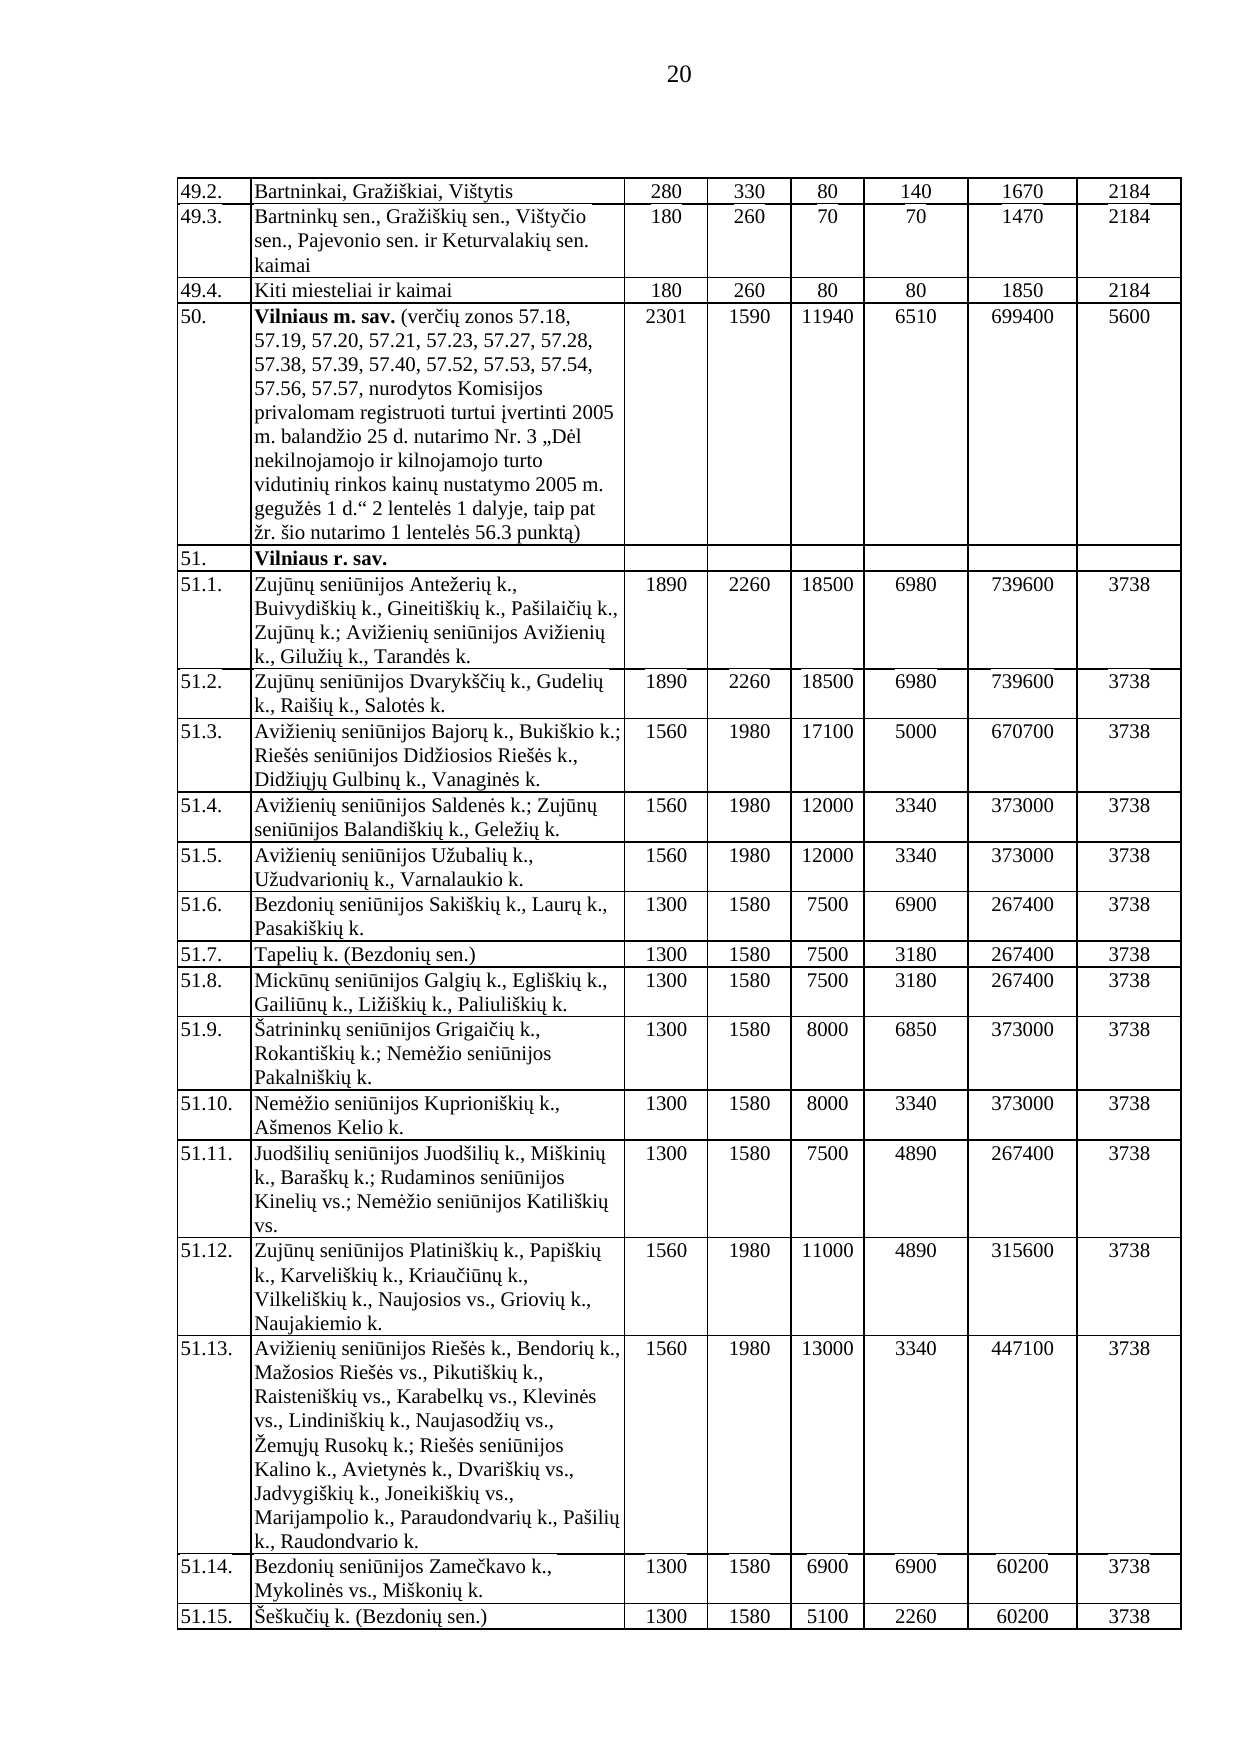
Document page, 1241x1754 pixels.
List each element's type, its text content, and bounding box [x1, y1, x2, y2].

table_cell Avižienių seniūnijos Bajorų k., Bukiškio k.; Riešės seniūnijos Didžiosios Riešės k., Didžiųjų Gulbinų k., Vanaginės k. [252, 719, 624, 791]
table_cell 60200 [969, 1604, 1076, 1628]
table_cell 1560 [625, 793, 707, 841]
table_cell [865, 546, 967, 570]
table_cell 3340 [865, 843, 967, 891]
table_cell 3180 [865, 942, 967, 966]
table_cell Kiti miesteliai ir kaimai [252, 278, 624, 302]
table_cell 12000 [792, 793, 863, 841]
table_cell 280 [625, 179, 707, 203]
table_cell 6980 [865, 670, 967, 717]
table_cell 6980 [865, 572, 967, 668]
table_cell 1580 [708, 1017, 790, 1089]
table_cell 51.9. [178, 1017, 250, 1089]
table_cell 1890 [625, 572, 707, 668]
table_cell 1580 [708, 968, 790, 1016]
table_cell 6900 [865, 1555, 967, 1602]
table_cell 3738 [1078, 1604, 1180, 1628]
table_cell 1980 [708, 793, 790, 841]
table_cell Bartninkų sen., Gražiškių sen., Vištyčio sen., Pajevonio sen. ir Keturvalakių sen. kaimai [252, 205, 624, 277]
table_cell Tapelių k. (Bezdonių sen.) [252, 942, 624, 966]
table_cell 51.12. [178, 1238, 250, 1335]
table_cell Zujūnų seniūnijos Dvarykščių k., Gudelių k., Raišių k., Salotės k. [252, 670, 624, 717]
table_cell 5600 [1078, 304, 1180, 544]
table_cell 3738 [1078, 843, 1180, 891]
table_cell 5000 [865, 719, 967, 791]
table_cell Vilniaus r. sav. [252, 546, 624, 570]
table_cell 140 [865, 179, 967, 203]
table_cell 1300 [625, 1091, 707, 1139]
table_cell 12000 [792, 843, 863, 891]
table_cell 80 [865, 278, 967, 302]
table_cell 6900 [792, 1555, 863, 1602]
table_cell 6510 [865, 304, 967, 544]
table_cell Bezdonių seniūnijos Sakiškių k., Laurų k., Pasakiškių k. [252, 892, 624, 940]
table_cell 267400 [969, 968, 1076, 1016]
table_cell 80 [792, 179, 863, 203]
table_cell 373000 [969, 843, 1076, 891]
table_cell 70 [792, 205, 863, 277]
table_cell 447100 [969, 1336, 1076, 1553]
table_cell 1980 [708, 843, 790, 891]
table_cell Bezdonių seniūnijos Zamečkavo k., Mykolinės vs., Miškonių k. [252, 1555, 624, 1602]
table_cell 1560 [625, 719, 707, 791]
table_cell 260 [708, 278, 790, 302]
table_cell Šatrininkų seniūnijos Grigaičių k., Rokantiškių k.; Nemėžio seniūnijos Pakalniškių k. [252, 1017, 624, 1089]
table_cell 3738 [1078, 719, 1180, 791]
table_cell 1560 [625, 1336, 707, 1553]
table_cell 3738 [1078, 1091, 1180, 1139]
table_cell 51.2. [178, 670, 250, 717]
table_cell 51.7. [178, 942, 250, 966]
table_cell 2184 [1078, 179, 1180, 203]
table_cell 51.10. [178, 1091, 250, 1139]
table_cell 3738 [1078, 1238, 1180, 1335]
table_cell 1300 [625, 968, 707, 1016]
table_cell 1580 [708, 1091, 790, 1139]
table_cell 2301 [625, 304, 707, 544]
table_cell 1300 [625, 892, 707, 940]
table_cell 1580 [708, 892, 790, 940]
table_cell 1300 [625, 1017, 707, 1089]
table_cell 2260 [708, 572, 790, 668]
table_cell Bartninkai, Gražiškiai, Vištytis [252, 179, 624, 203]
table_cell 51.8. [178, 968, 250, 1016]
table_cell 3738 [1078, 892, 1180, 940]
table_cell Šeškučių k. (Bezdonių sen.) [252, 1604, 624, 1628]
table_cell 1590 [708, 304, 790, 544]
table_cell 51.6. [178, 892, 250, 940]
table_cell 3738 [1078, 968, 1180, 1016]
table_cell [625, 546, 707, 570]
table_cell Zujūnų seniūnijos Antežerių k., Buivydiškių k., Gineitiškių k., Pašilaičių k., Zujūnų k.; Avižienių seniūnijos Avižienių k., Gilužių k., Tarandės k. [252, 572, 624, 668]
table_cell Avižienių seniūnijos Užubalių k., Užudvarionių k., Varnalaukio k. [252, 843, 624, 891]
table_cell 3340 [865, 1336, 967, 1553]
table_cell 3340 [865, 793, 967, 841]
table_cell [1078, 546, 1180, 570]
table_cell 7500 [792, 968, 863, 1016]
table_cell 7500 [792, 1141, 863, 1237]
table_cell 3738 [1078, 1555, 1180, 1602]
table_cell 1300 [625, 1555, 707, 1602]
table_cell 670700 [969, 719, 1076, 791]
table_cell 51.3. [178, 719, 250, 791]
table_cell Avižienių seniūnijos Riešės k., Bendorių k., Mažosios Riešės vs., Pikutiškių k., Raisteniškių vs., Karabelkų vs., Klevinės vs., Lindiniškių k., Naujasodžių vs., Žemųjų Rusokų k.; Riešės seniūnijos Kalino k., Avietynės k., Dvariškių vs., Jadvygiškių k., Joneikiškių vs., Marijampolio k., Paraudondvarių k., Pašilių k., Raudondvario k. [252, 1336, 624, 1553]
table_cell 51. [178, 546, 250, 570]
table_cell 2184 [1078, 278, 1180, 302]
table_cell 3738 [1078, 670, 1180, 717]
table_cell 267400 [969, 892, 1076, 940]
table_cell 3738 [1078, 572, 1180, 668]
table_cell 6850 [865, 1017, 967, 1089]
table_cell 17100 [792, 719, 863, 791]
table_cell 1890 [625, 670, 707, 717]
table_cell 7500 [792, 942, 863, 966]
table_cell 5100 [792, 1604, 863, 1628]
table_cell 373000 [969, 1091, 1076, 1139]
table_cell 8000 [792, 1091, 863, 1139]
table_cell 1850 [969, 278, 1076, 302]
table_cell 51.11. [178, 1141, 250, 1237]
table_cell 1560 [625, 843, 707, 891]
table_cell 3738 [1078, 1017, 1180, 1089]
table_cell 51.4. [178, 793, 250, 841]
table_cell 2260 [865, 1604, 967, 1628]
table_cell 3738 [1078, 1336, 1180, 1553]
table_cell 11940 [792, 304, 863, 544]
table_cell 699400 [969, 304, 1076, 544]
table_cell 1980 [708, 1238, 790, 1335]
table_cell Juodšilių seniūnijos Juodšilių k., Miškinių k., Baraškų k.; Rudaminos seniūnijos Kinelių vs.; Nemėžio seniūnijos Katiliškių vs. [252, 1141, 624, 1237]
table_cell 315600 [969, 1238, 1076, 1335]
table_cell 4890 [865, 1141, 967, 1237]
table_cell 260 [708, 205, 790, 277]
table_cell 18500 [792, 670, 863, 717]
table_cell 8000 [792, 1017, 863, 1089]
table_cell 373000 [969, 793, 1076, 841]
table_cell 373000 [969, 1017, 1076, 1089]
table_cell [969, 546, 1076, 570]
table_cell Mickūnų seniūnijos Galgių k., Egliškių k., Gailiūnų k., Ližiškių k., Paliuliškių k. [252, 968, 624, 1016]
table_cell 51.13. [178, 1336, 250, 1553]
table_cell 330 [708, 179, 790, 203]
table_cell 49.4. [178, 278, 250, 302]
table_cell 267400 [969, 1141, 1076, 1237]
table_cell 4890 [865, 1238, 967, 1335]
table_cell 739600 [969, 572, 1076, 668]
table_cell 60200 [969, 1555, 1076, 1602]
table_cell 50. [178, 304, 250, 544]
table_cell 1560 [625, 1238, 707, 1335]
table_cell 1580 [708, 1604, 790, 1628]
table_cell 1300 [625, 942, 707, 966]
table_cell 18500 [792, 572, 863, 668]
table_cell Zujūnų seniūnijos Platiniškių k., Papiškių k., Karveliškių k., Kriaučiūnų k., Vilkeliškių k., Naujosios vs., Griovių k., Naujakiemio k. [252, 1238, 624, 1335]
table_cell 3738 [1078, 793, 1180, 841]
table_cell 70 [865, 205, 967, 277]
table_cell 1580 [708, 942, 790, 966]
table_cell 180 [625, 278, 707, 302]
table_cell 3180 [865, 968, 967, 1016]
table_cell 1670 [969, 179, 1076, 203]
table_cell Avižienių seniūnijos Saldenės k.; Zujūnų seniūnijos Balandiškių k., Geležių k. [252, 793, 624, 841]
table_cell 1300 [625, 1604, 707, 1628]
table_cell 49.2. [178, 179, 250, 203]
table_cell 1580 [708, 1141, 790, 1237]
table_cell 3738 [1078, 1141, 1180, 1237]
table_cell [708, 546, 790, 570]
table_cell 6900 [865, 892, 967, 940]
table_cell 1580 [708, 1555, 790, 1602]
table_cell 13000 [792, 1336, 863, 1553]
table_cell 1980 [708, 719, 790, 791]
table_cell Nemėžio seniūnijos Kuprioniškių k., Ašmenos Kelio k. [252, 1091, 624, 1139]
table_cell 180 [625, 205, 707, 277]
table_cell 1470 [969, 205, 1076, 277]
table_cell 51.15. [178, 1604, 250, 1628]
table_cell 7500 [792, 892, 863, 940]
table_cell 739600 [969, 670, 1076, 717]
table_cell 11000 [792, 1238, 863, 1335]
table_cell 267400 [969, 942, 1076, 966]
table_cell 2184 [1078, 205, 1180, 277]
table_cell 51.14. [178, 1555, 250, 1602]
table_cell 2260 [708, 670, 790, 717]
table_cell 51.5. [178, 843, 250, 891]
table_cell 51.1. [178, 572, 250, 668]
table_cell 49.3. [178, 205, 250, 277]
table_cell Vilniaus m. sav. (verčių zonos 57.18, 57.19, 57.20, 57.21, 57.23, 57.27, 57.28, 57.38, 57.39, 57.40, 57.52, 57.53, 57.54, 57.56, 57.57, nurodytos Komisijos privalomam registruoti turtui įvertinti 2005 m. balandžio 25 d. nutarimo Nr. 3 „Dėl nekilnojamojo ir kilnojamojo turto vidutinių rinkos kainų nustatymo 2005 m. gegužės 1 d.“ 2 lentelės 1 dalyje, taip pat žr. šio nutarimo 1 lentelės 56.3 punktą) [252, 304, 624, 544]
table_cell [792, 546, 863, 570]
table_cell 1300 [625, 1141, 707, 1237]
table_cell 1980 [708, 1336, 790, 1553]
table_cell 3738 [1078, 942, 1180, 966]
table_cell 80 [792, 278, 863, 302]
table_cell 3340 [865, 1091, 967, 1139]
